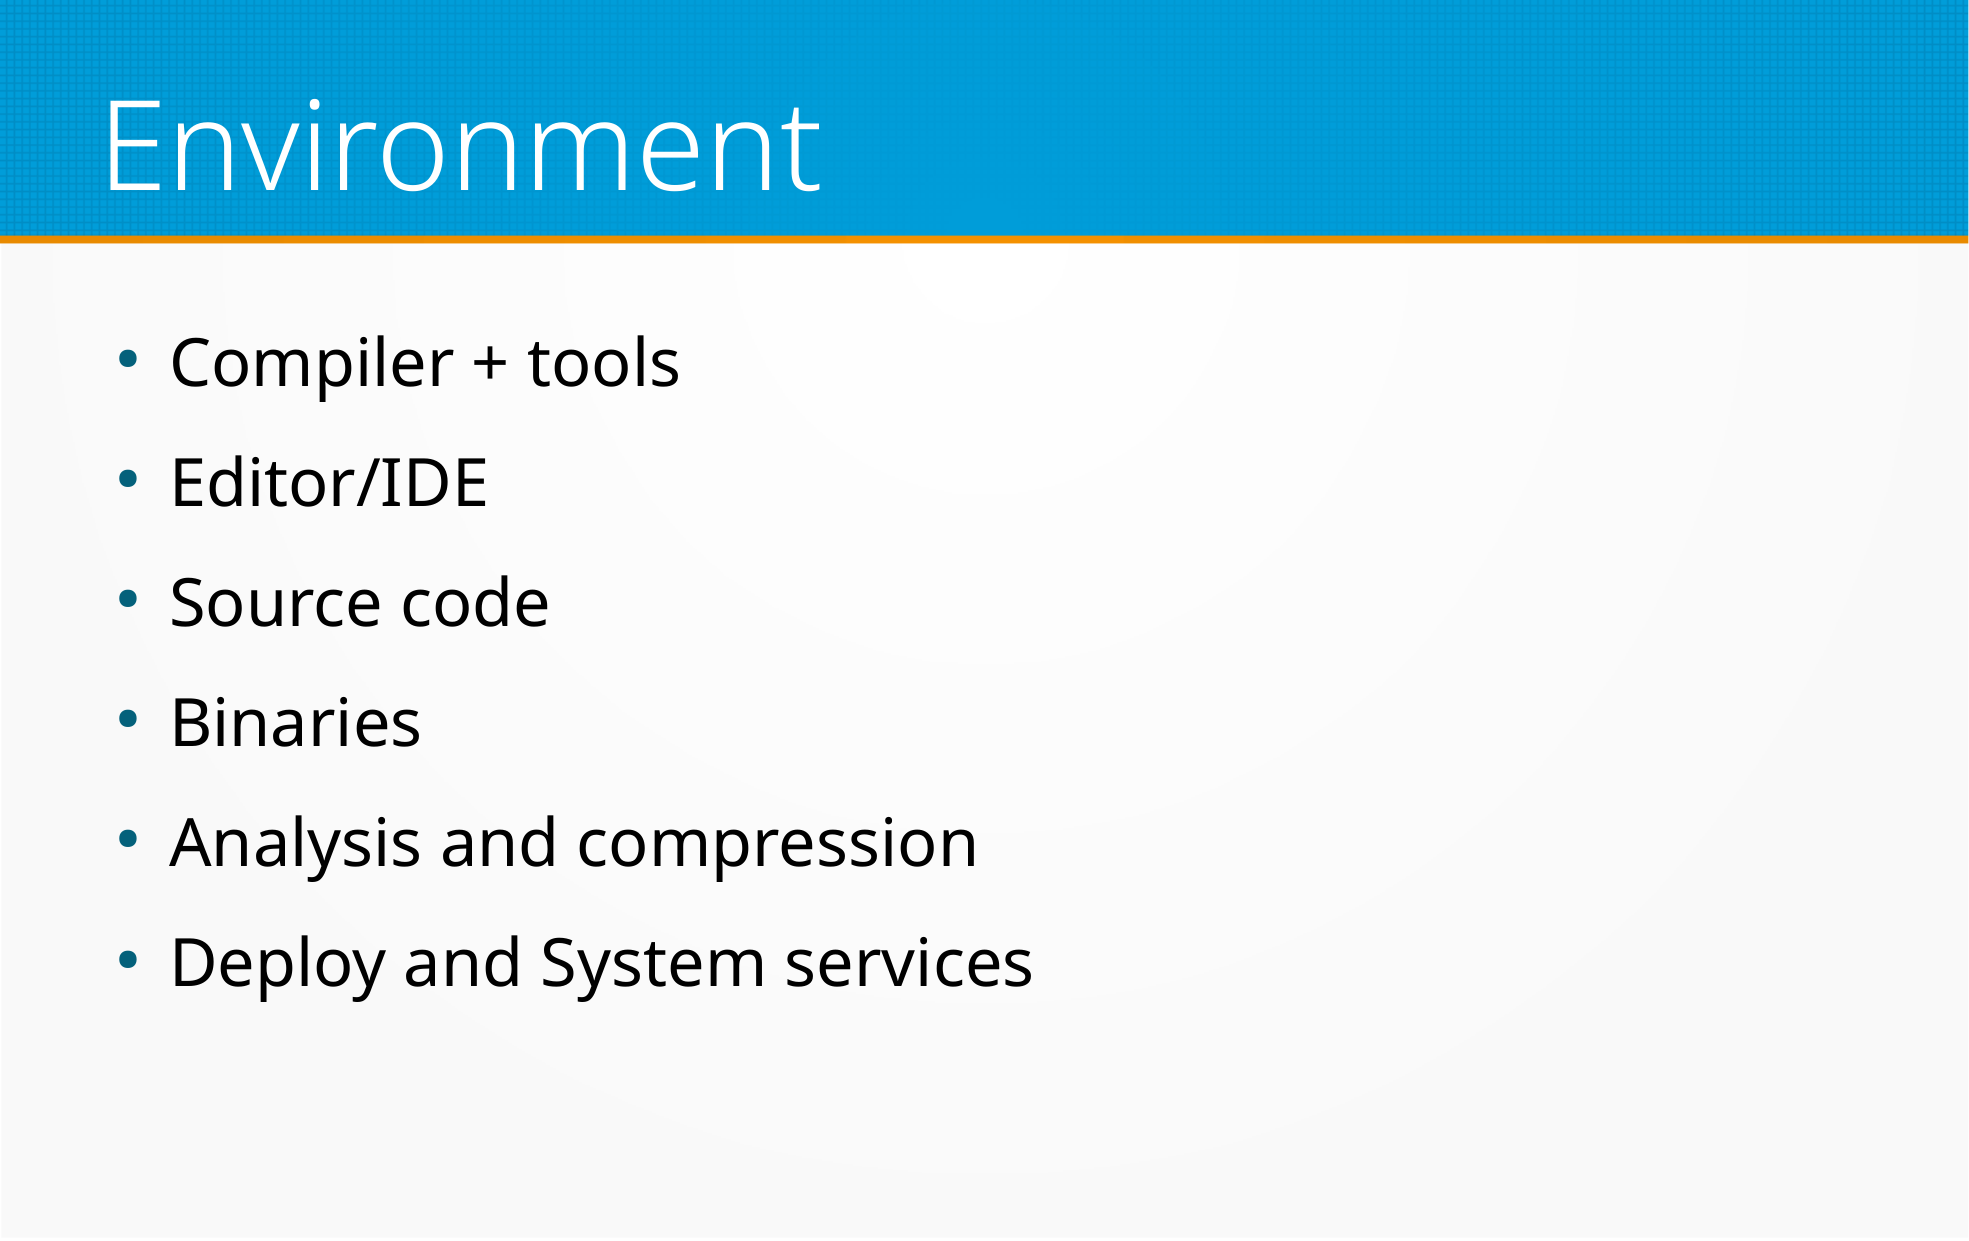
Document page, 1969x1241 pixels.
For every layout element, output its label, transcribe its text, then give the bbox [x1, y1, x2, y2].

title Environment [98, 19, 1870, 227]
picture [0, 236, 1969, 1241]
list Compiler + tools Editor/IDE Source code Binaries Analysis and compression Deploy and System services [98, 315, 1861, 1081]
